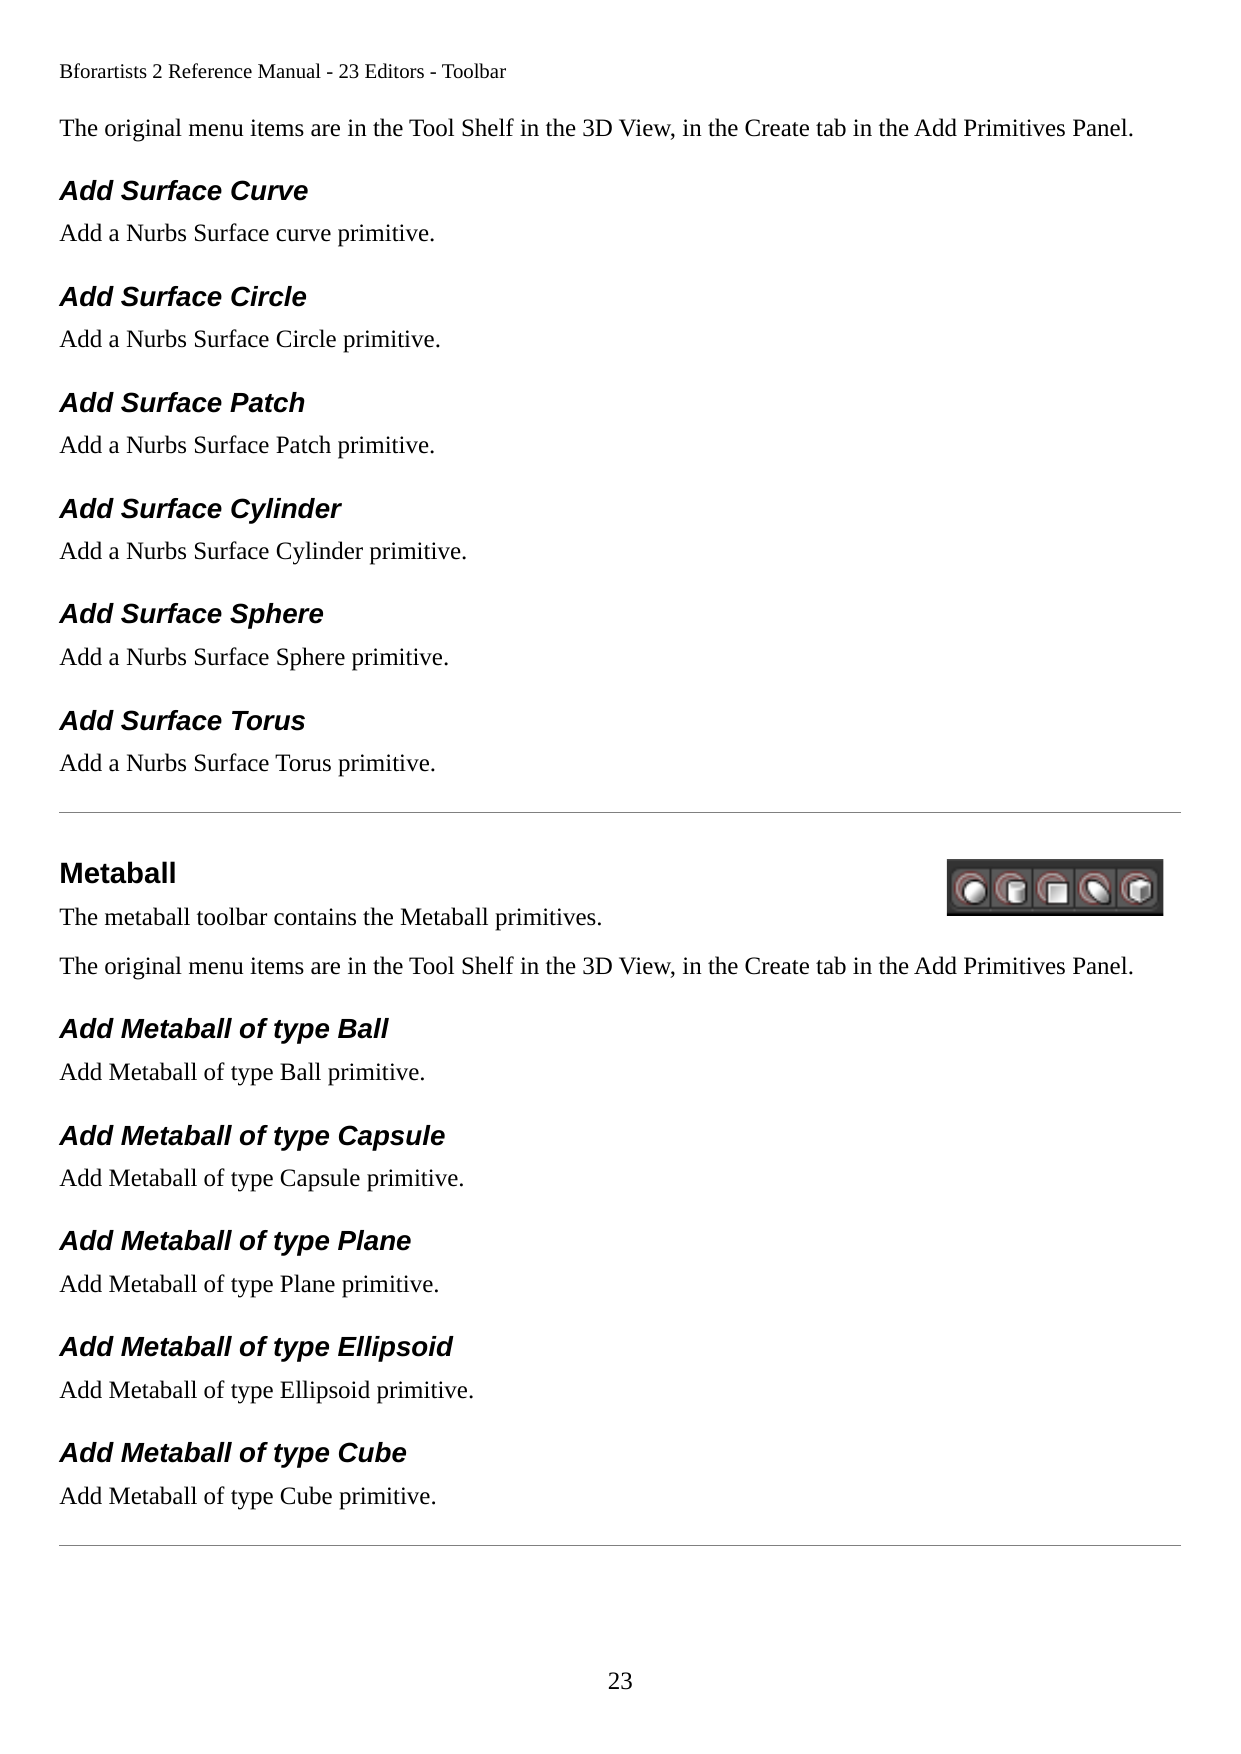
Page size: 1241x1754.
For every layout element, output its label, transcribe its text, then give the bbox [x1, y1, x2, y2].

text Add a Nurbs Surface Patch primitive. [59, 430, 1181, 459]
subtitle Add Surface Patch [59, 386, 1181, 418]
text Add a Nurbs Surface curve primitive. [59, 218, 1181, 247]
subtitle Add Metaball of type Capsule [59, 1119, 1181, 1151]
text Add Metaball of type Ellipsoid primitive. [59, 1375, 1181, 1404]
text Add a Nurbs Surface Torus primitive. [59, 748, 1181, 777]
text Add Metaball of type Ball primitive. [59, 1057, 1181, 1086]
subtitle Add Metaball of type Cube [59, 1437, 1181, 1468]
text Add Metaball of type Cube primitive. [59, 1481, 1181, 1510]
picture [946, 859, 1164, 916]
text The original menu items are in the Tool Shelf in the 3D View, in the Create tab in the Add Primitives Panel. [59, 951, 1181, 980]
subtitle Add Surface Curve [59, 174, 1181, 206]
subtitle Add Surface Cylinder [59, 492, 1181, 524]
subtitle Add Metaball of type Ball [59, 1013, 1181, 1045]
text Add Metaball of type Plane primitive. [59, 1269, 1181, 1298]
subtitle Add Surface Circle [59, 280, 1181, 312]
text Add a Nurbs Surface Sphere primitive. [59, 642, 1181, 671]
subtitle Add Surface Torus [59, 704, 1181, 736]
text The original menu items are in the Tool Shelf in the 3D View, in the Create tab in the Add Primitives Panel. [59, 113, 1181, 141]
text Add a Nurbs Surface Circle primitive. [59, 324, 1181, 353]
text Add a Nurbs Surface Cylinder primitive. [59, 536, 1181, 565]
subtitle Add Metaball of type Plane [59, 1225, 1181, 1257]
subtitle Metaball [59, 856, 1181, 890]
text Add Metaball of type Capsule primitive. [59, 1163, 1181, 1192]
subtitle Add Metaball of type Ellipsoid [59, 1331, 1181, 1363]
text The metaball toolbar contains the Metaball primitives. [59, 902, 1181, 931]
subtitle Add Surface Sphere [59, 598, 1181, 630]
